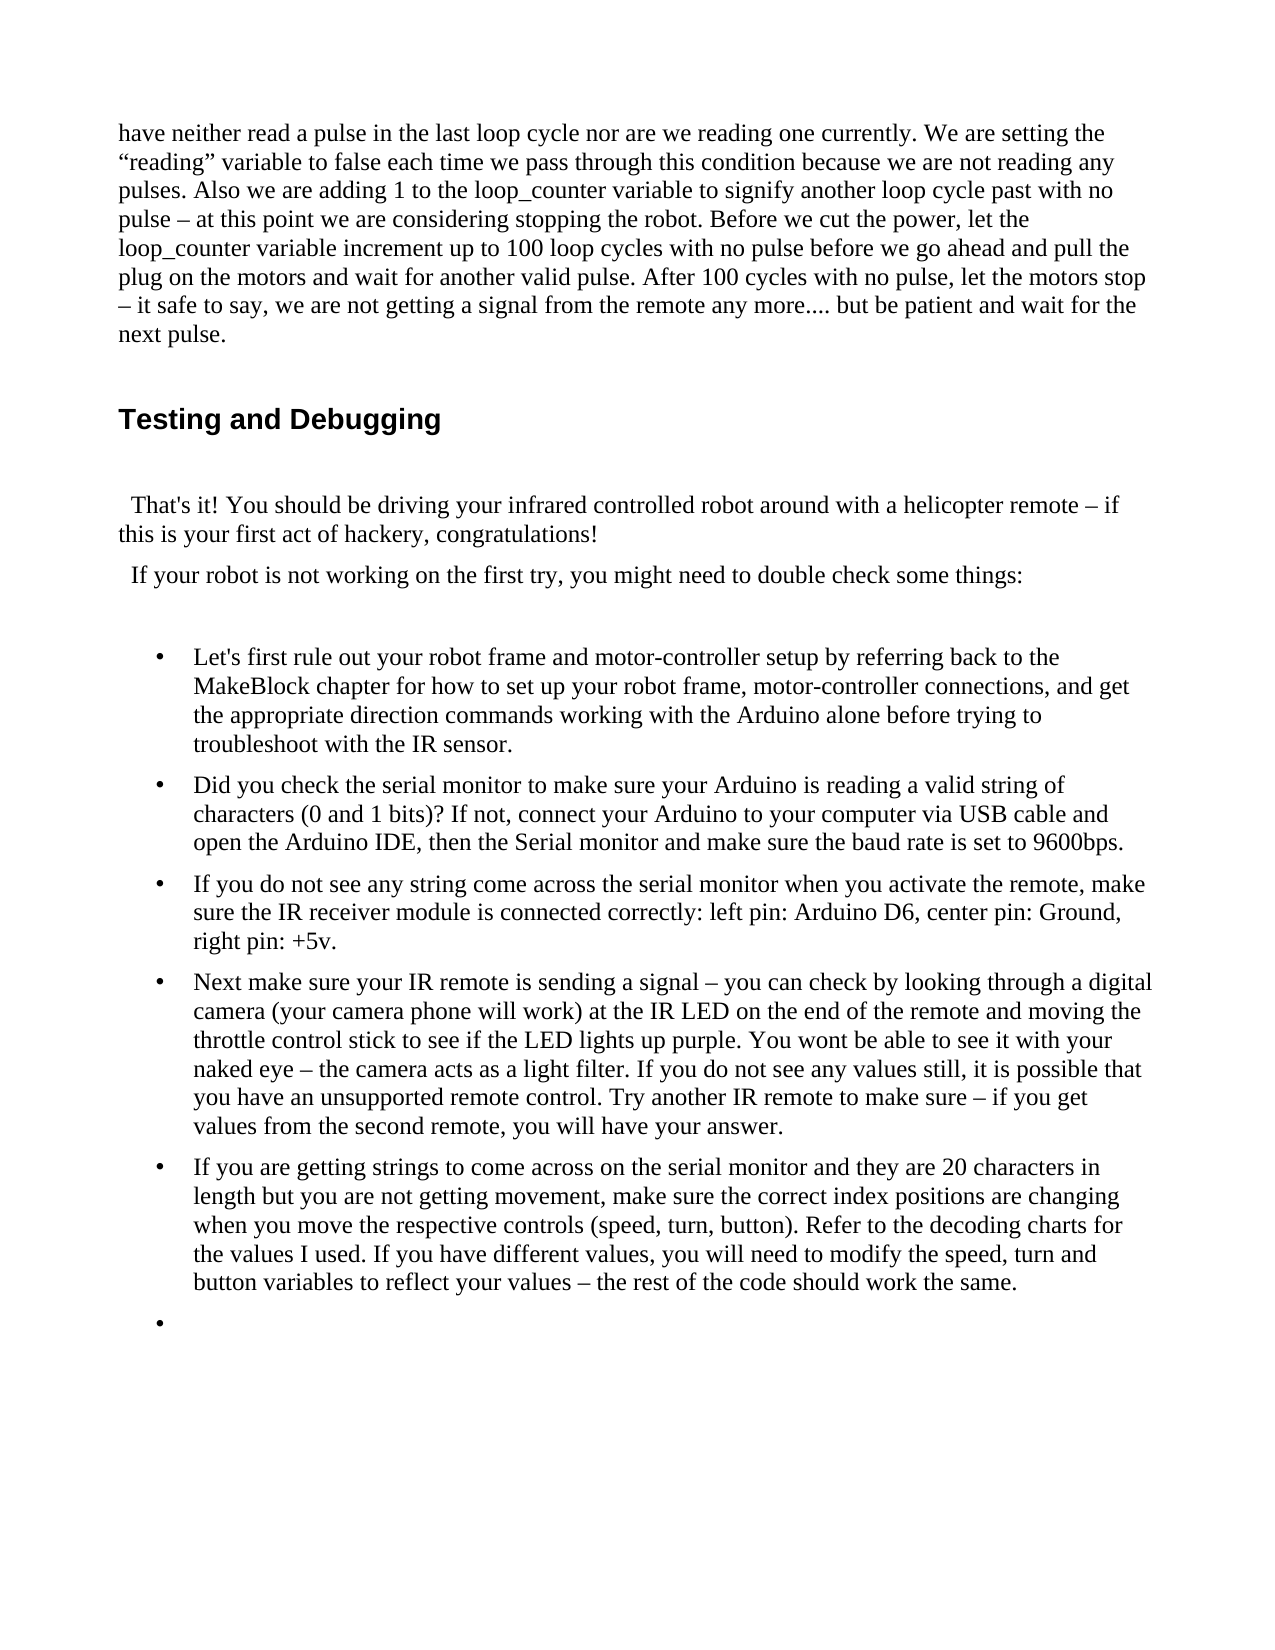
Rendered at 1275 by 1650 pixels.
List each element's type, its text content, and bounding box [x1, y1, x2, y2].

list Let's first rule out your robot frame and motor-controller setup by referring back to the MakeBlock chapter for how to set up your robot frame, motor-controller connections, and get the appropriate direction commands working with the Arduino alone before trying to troubleshoot with the IR sensor. [156, 642, 1157, 757]
text have neither read a pulse in the last loop cycle nor are we reading one currently. We are setting the “reading” variable to false each time we pass through this condition because we are not reading any pulses. Also we are adding 1 to the loop_counter variable to signify another loop cycle past with no pulse – at this point we are considering stopping the robot. Before we cut the power, let the loop_counter variable increment up to 100 loop cycles with no pulse before we go ahead and pull the plug on the motors and wait for another valid pulse. After 100 cycles with no pulse, let the motors stop – it safe to say, we are not getting a signal from the remote any more.... but be patient and wait for the next pulse. [118, 118, 1157, 348]
list Did you check the serial monitor to make sure your Arduino is reading a valid string of characters (0 and 1 bits)? If not, connect your Arduino to your computer via USB cable and open the Arduino IDE, then the Serial monitor and make sure the baud rate is set to 9600bps. [156, 770, 1157, 856]
list If you do not see any string come across the serial monitor when you activate the remote, make sure the IR receiver module is connected correctly: left pin: Arduino D6, center pin: Ground, right pin: +5v. [156, 869, 1157, 955]
text If your robot is not working on the first try, you might need to double check some things: [118, 560, 1157, 589]
text Testing and Debugging [118, 402, 1157, 436]
text That's it! You should be driving your infrared controlled robot around with a helicopter remote – if this is your first act of hackery, congratulations! [118, 490, 1157, 547]
list Next make sure your IR remote is sending a signal – you can check by looking through a digital camera (your camera phone will work) at the IR LED on the end of the remote and moving the throttle control stick to see if the LED lights up purple. You wont be able to see it with your naked eye – the camera acts as a light filter. If you do not see any values still, it is possible that you have an unsupported remote control. Try another IR remote to make sure – if you get values from the second remote, you will have your answer. [156, 967, 1157, 1140]
list If you are getting strings to come across on the serial monitor and they are 20 characters in length but you are not getting movement, make sure the correct index positions are changing when you move the respective controls (speed, turn, button). Refer to the decoding charts for the values I used. If you have different values, you will need to modify the speed, turn and button variables to reflect your values – the rest of the code should work the same. [156, 1152, 1157, 1296]
